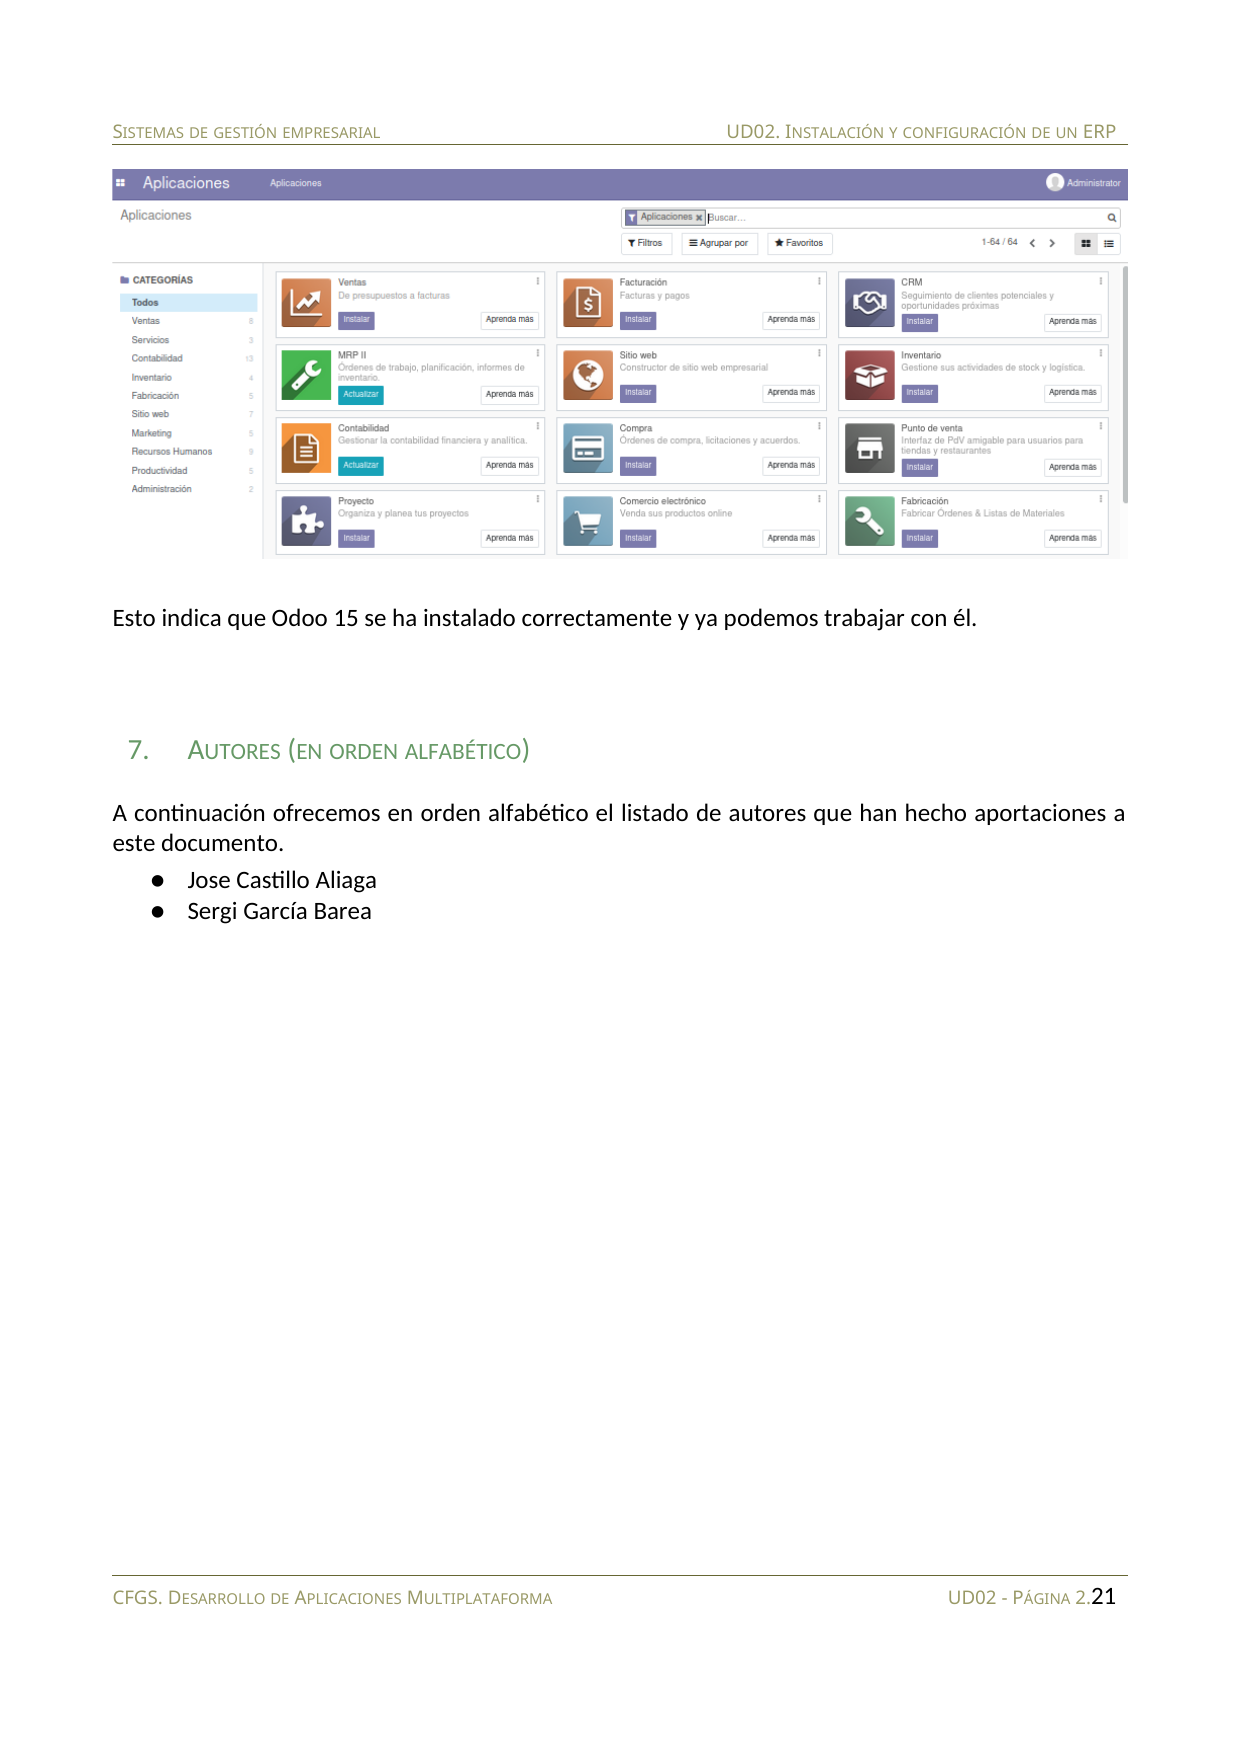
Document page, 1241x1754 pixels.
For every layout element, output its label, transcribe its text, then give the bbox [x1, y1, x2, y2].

list Sergi García Barea [150, 895, 1128, 926]
picture [112, 169, 1128, 559]
subtitle Autores (en orden alfabético) [150, 731, 1128, 767]
text Esto indica que Odoo 15 se ha instalado correctamente y ya podemos trabajar con él. [112, 602, 1128, 633]
list Jose Castillo Aliaga [150, 864, 1128, 895]
text A continuación ofrecemos en orden alfabético el listado de autores que han hecho aportaciones a este documento. [112, 797, 1128, 858]
